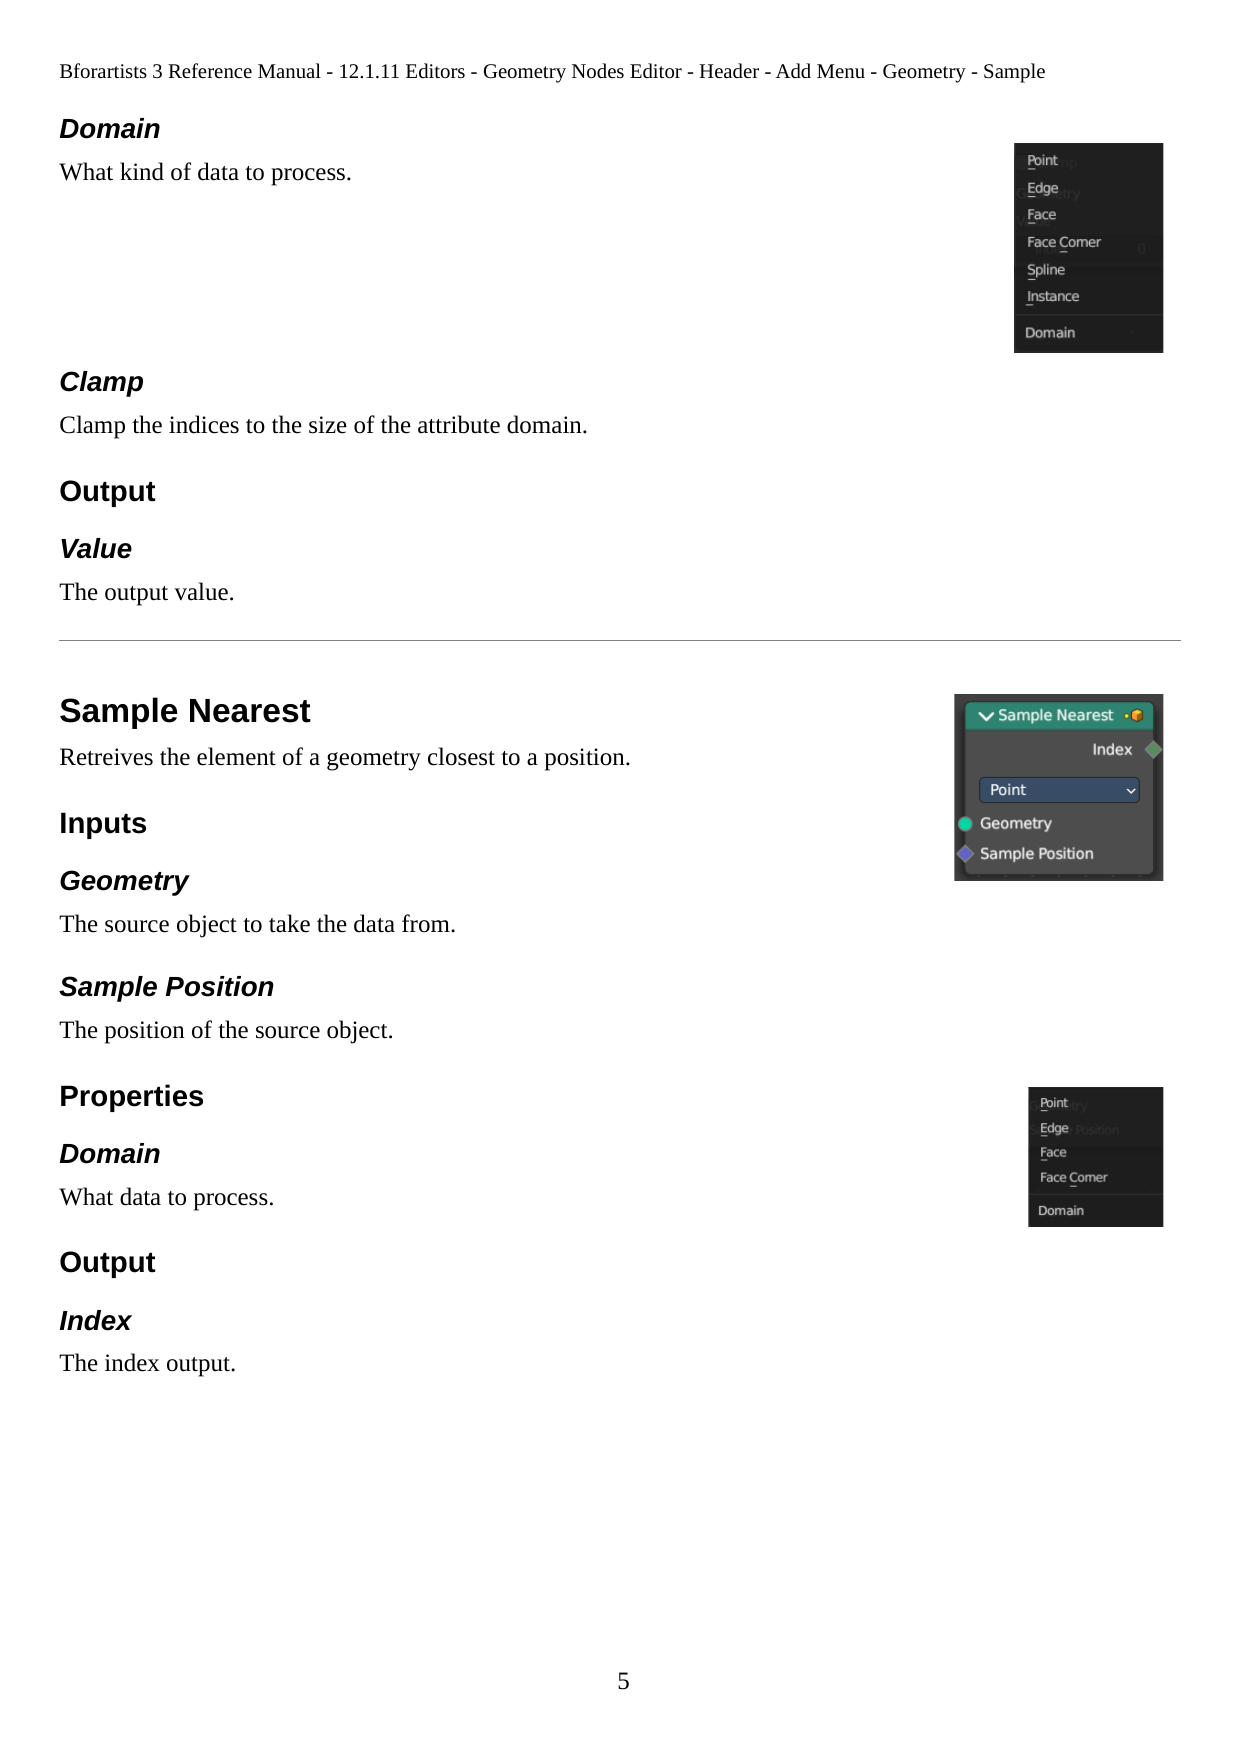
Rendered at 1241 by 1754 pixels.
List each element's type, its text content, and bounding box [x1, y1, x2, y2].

picture [954, 694, 1164, 881]
subtitle [1164, 806, 1181, 839]
subtitle Output [59, 474, 1181, 507]
subtitle Domain [59, 1137, 1028, 1169]
subtitle Domain [59, 113, 1181, 144]
text The output value. [59, 577, 1181, 606]
picture [1028, 1087, 1164, 1227]
subtitle Value [59, 532, 1181, 564]
text Clamp the indices to the size of the attribute domain. [59, 410, 1181, 439]
subtitle Inputs [59, 806, 954, 839]
text [1164, 1182, 1181, 1210]
text What kind of data to process. [59, 157, 1014, 186]
picture [1014, 143, 1164, 353]
text The position of the source object. [59, 1015, 1181, 1043]
text The index output. [59, 1348, 1181, 1377]
text The source object to take the data from. [59, 909, 1181, 938]
subtitle Sample Position [59, 970, 1181, 1002]
subtitle Properties [59, 1078, 1181, 1112]
subtitle [1164, 1137, 1181, 1169]
subtitle Output [59, 1245, 1181, 1279]
text What data to process. [59, 1182, 1028, 1210]
text Retreives the element of a geometry closest to a position. [59, 742, 954, 771]
subtitle Index [59, 1304, 1181, 1336]
subtitle Geometry [59, 864, 1181, 896]
subtitle Clamp [59, 366, 1181, 398]
subtitle Sample Nearest [59, 691, 1181, 729]
